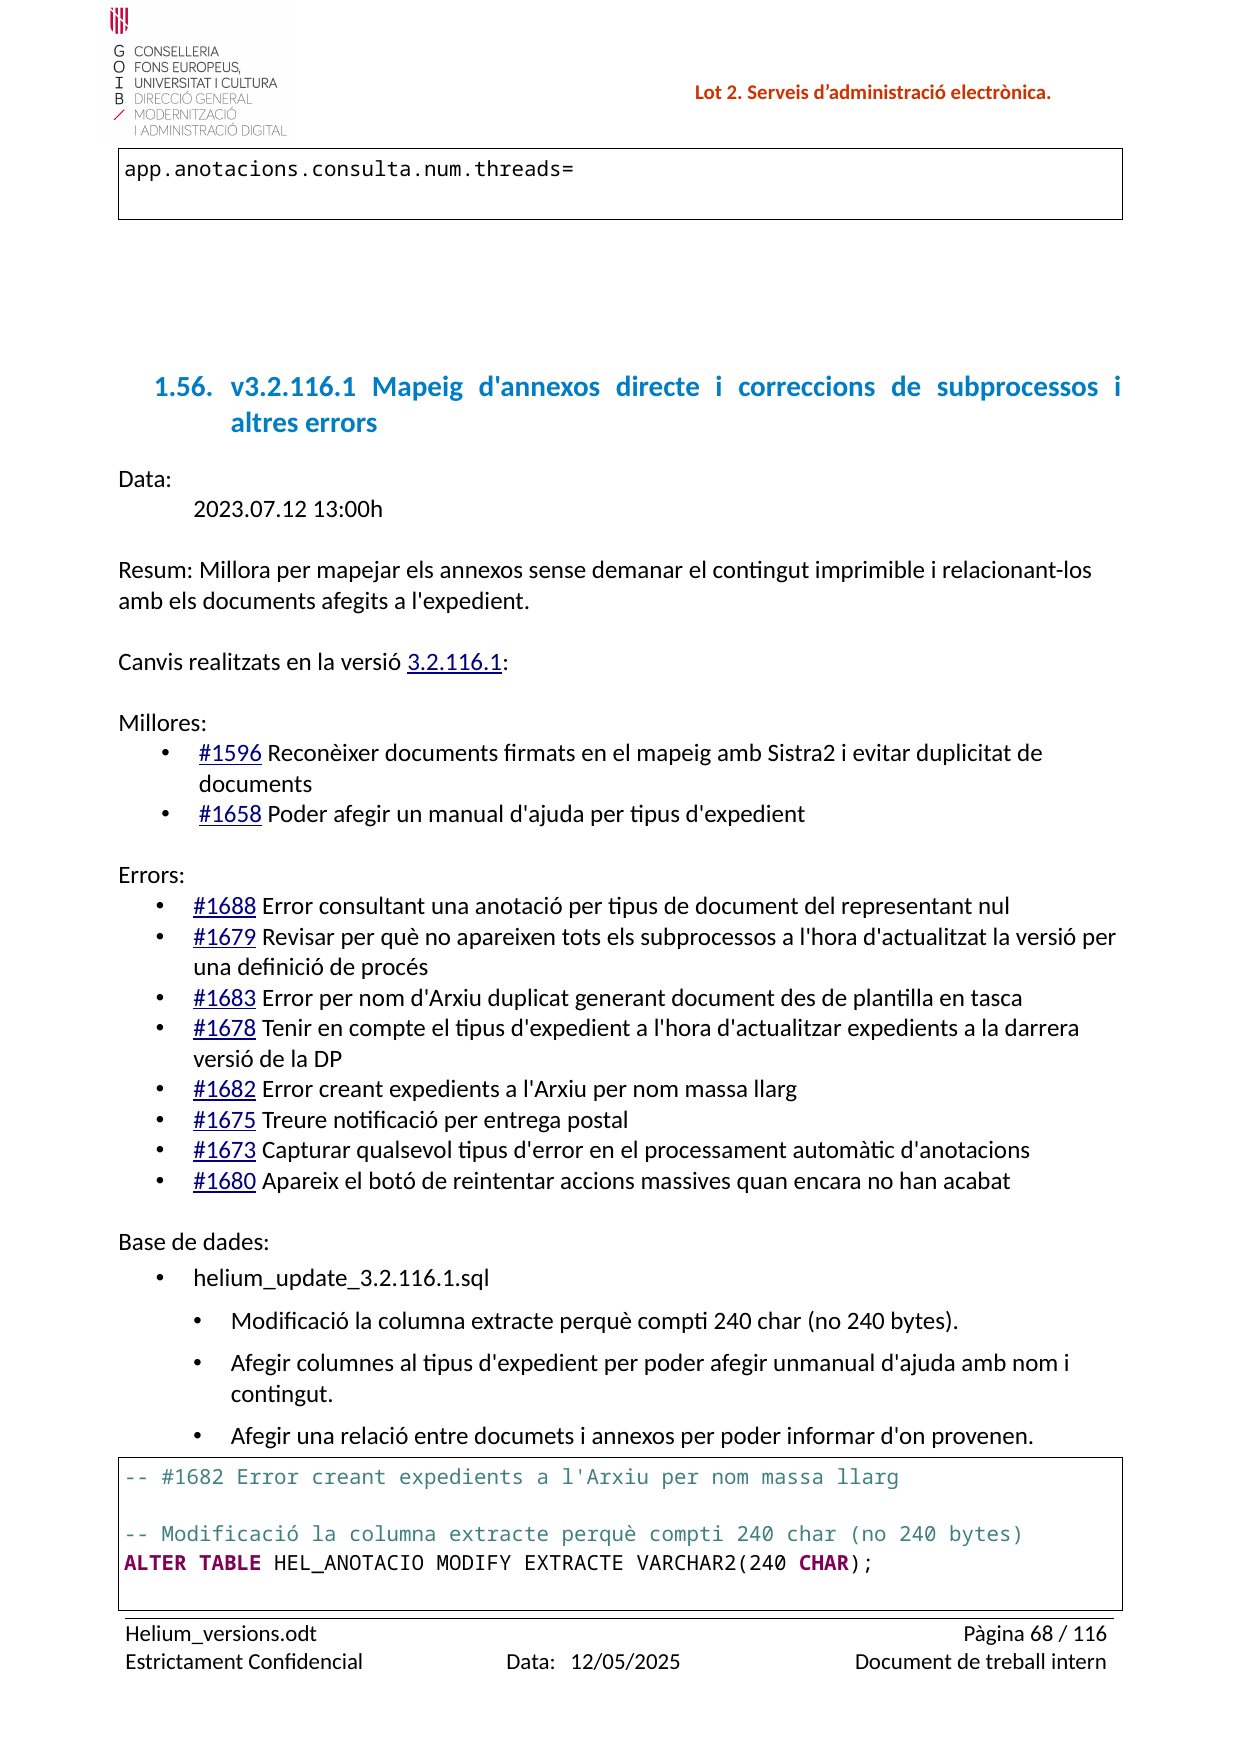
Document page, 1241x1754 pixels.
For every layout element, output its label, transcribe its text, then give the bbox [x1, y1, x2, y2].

text Millores: [118, 707, 1122, 738]
list Afegir columnes al tipus d'expedient per poder afegir unmanual d'ajuda amb nom i contingut. [193, 1347, 1122, 1408]
list Modificació la columna extracte perquè compti 240 char (no 240 bytes). [193, 1305, 1122, 1335]
text Data: [118, 463, 1122, 493]
list #1688 Error consultant una anotació per tipus de document del representant nul [156, 890, 1122, 921]
list #1673 Capturar qualsevol tipus d'error en el processament automàtic d'anotacions [156, 1134, 1122, 1165]
text Canvis realitzats en la versió 3.2.116.1: [118, 646, 1122, 677]
text Base de dades: [118, 1226, 1122, 1256]
text Errors: [118, 860, 1122, 890]
text 2023.07.12 13:00h [118, 493, 1122, 524]
list #1682 Error creant expedients a l'Arxiu per nom massa llarg [156, 1073, 1122, 1104]
list #1658 Poder afegir un manual d'ajuda per tipus d'expedient [161, 799, 1122, 829]
list #1683 Error per nom d'Arxiu duplicat generant document des de plantilla en tasca [156, 982, 1122, 1012]
table_header app.anotacions.consulta.num.threads= [119, 149, 1122, 219]
subtitle v3.2.116.1 Mapeig d'annexos directe i correccions de subprocessos i altres errors [153, 368, 1122, 439]
list helium_update_3.2.116.1.sql [156, 1262, 1122, 1293]
list Afegir una relació entre documets i annexos per poder informar d'on provenen. [193, 1420, 1122, 1451]
text Resum: Millora per mapejar els annexos sense demanar el contingut imprimible i relacionant-los amb els documents afegits a l'expedient. [118, 554, 1122, 616]
list #1678 Tenir en compte el tipus d'expedient a l'hora d'actualitzar expedients a la darrera versió de la DP [156, 1012, 1122, 1073]
list #1680 Apareix el botó de reintentar accions massives quan encara no han acabat [156, 1165, 1122, 1195]
picture [100, 0, 297, 144]
list #1596 Reconèixer documents firmats en el mapeig amb Sistra2 i evitar duplicitat de documents [161, 738, 1122, 799]
list #1679 Revisar per què no apareixen tots els subprocessos a l'hora d'actualitzat la versió per una definició de procés [156, 921, 1122, 982]
list #1675 Treure notificació per entrega postal [156, 1104, 1122, 1134]
table_header -- #1682 Error creant expedients a l'Arxiu per nom massa llarg -- Modificació la columna extracte perquè compti 240 char (no 240 bytes) ALTER TABLE HEL_ANOTACIO MODIFY EXTRACTE VARCHAR2(240 CHAR); [119, 1458, 1122, 1610]
